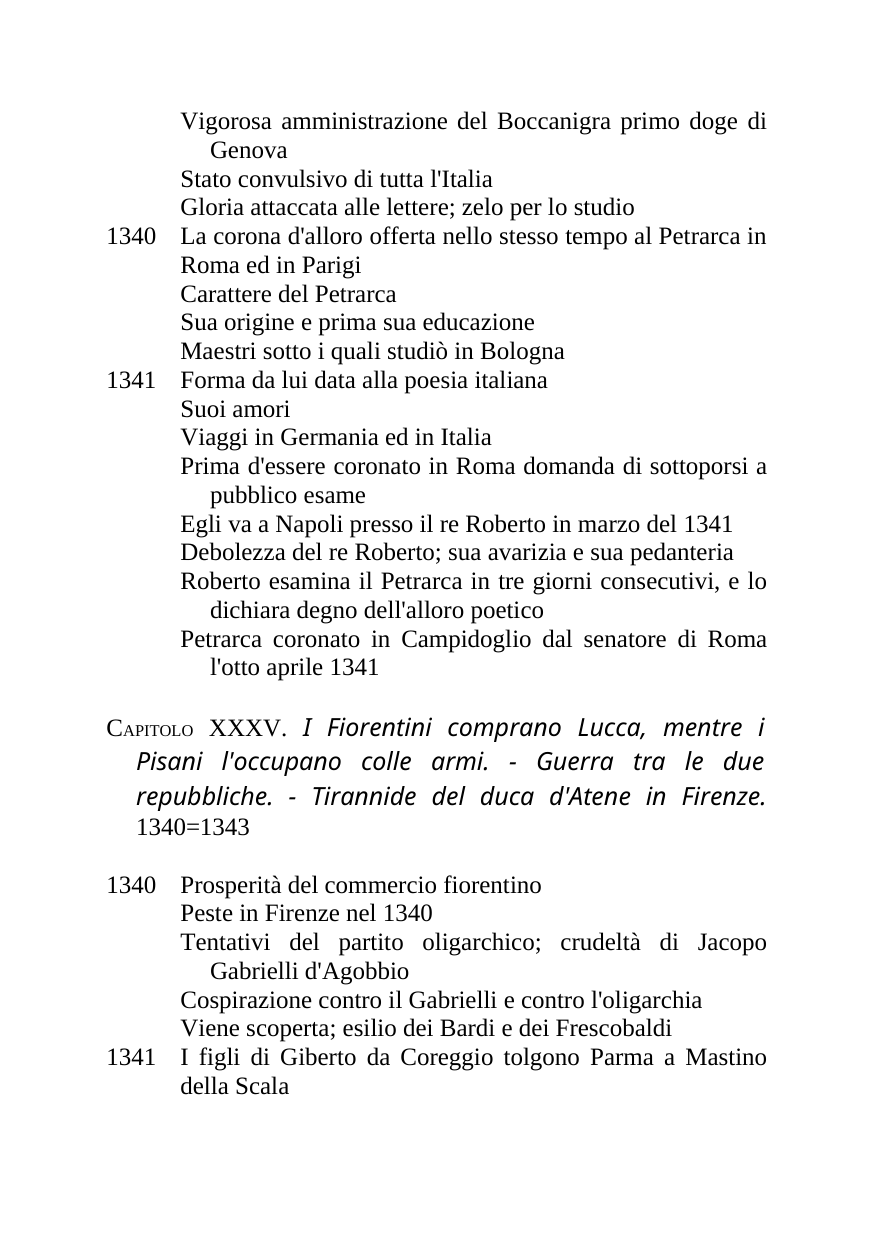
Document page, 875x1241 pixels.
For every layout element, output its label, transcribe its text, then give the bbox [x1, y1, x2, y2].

text Viene scoperta; esilio dei Bardi e dei Frescobaldi [180, 1013, 768, 1042]
text Roberto esamina il Petrarca in tre giorni consecutivi, e lo dichiara degno dell'alloro poetico [180, 566, 768, 624]
text Carattere del Petrarca [180, 279, 768, 307]
text Viaggi in Germania ed in Italia [180, 422, 768, 451]
text Tentativi del partito oligarchico; crudeltà di Jacopo Gabrielli d'Agobbio [180, 927, 768, 985]
text Petrarca coronato in Campidoglio dal senatore di Roma l'otto aprile 1341 [180, 624, 768, 681]
text Stato convulsivo di tutta l'Italia [180, 164, 768, 192]
text 1341 Forma da lui data alla poesia italiana [106, 365, 768, 394]
text Vigorosa amministrazione del Boccanigra primo doge di Genova [180, 106, 768, 164]
text Debolezza del re Roberto; sua avarizia e sua pedanteria [180, 537, 768, 566]
text Peste in Firenze nel 1340 [180, 898, 768, 927]
text Sua origine e prima sua educazione [180, 307, 768, 336]
text Prima d'essere coronato in Roma domanda di sottoporsi a pubblico esame [180, 451, 768, 509]
text Gloria attaccata alle lettere; zelo per lo studio [180, 192, 768, 221]
text Suoi amori [180, 394, 768, 422]
text Egli va a Napoli presso il re Roberto in marzo del 1341 [180, 509, 768, 537]
text 1340 La corona d'alloro offerta nello stesso tempo al Petrarca in Roma ed in Parigi [106, 221, 768, 279]
text Cospirazione contro il Gabrielli e contro l'oligarchia [180, 985, 768, 1013]
text Maestri sotto i quali studiò in Bologna [180, 336, 768, 365]
text 1340 Prosperità del commercio fiorentino [106, 870, 768, 898]
text Capitolo XXXV. I Fiorentini comprano Lucca, mentre i Pisani l'occupano colle armi. - Guerra tra le due repubbliche. - Tirannide del duca d'Atene in Firenze. 1340=1343 [106, 710, 768, 841]
text 1341 I figli di Giberto da Coreggio tolgono Parma a Mastino della Scala [106, 1042, 768, 1100]
